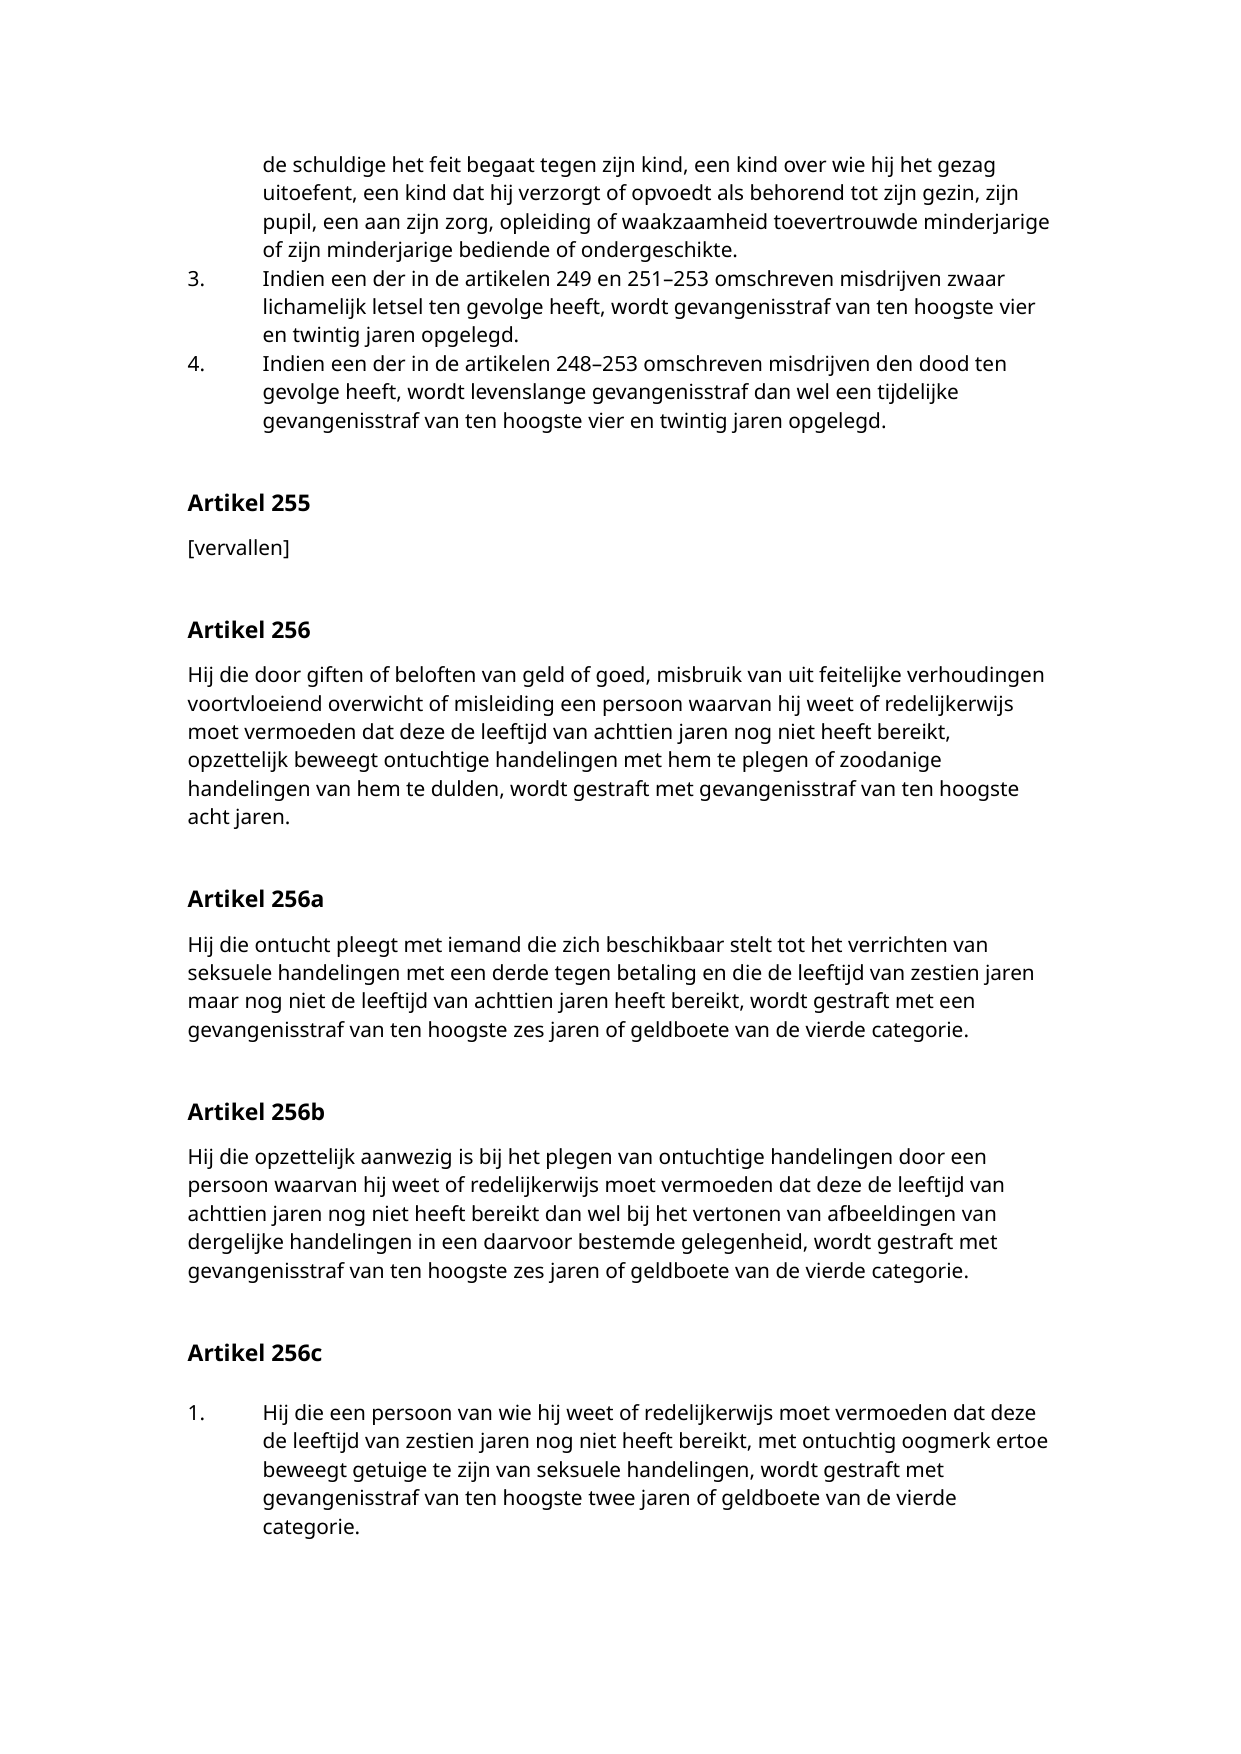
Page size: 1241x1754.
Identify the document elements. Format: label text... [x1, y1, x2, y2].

list de schuldige het feit begaat tegen zijn kind, een kind over wie hij het gezag uitoefent, een kind dat hij verzorgt of opvoedt als behorend tot zijn gezin, zijn pupil, een aan zijn zorg, opleiding of waakzaamheid toevertrouwde minderjarige of zijn minderjarige bediende of ondergeschikte. [187, 150, 1053, 264]
list Hij die een persoon van wie hij weet of redelijkerwijs moet vermoeden dat deze de leeftijd van zestien jaren nog niet heeft bereikt, met ontuchtig oogmerk ertoe beweegt getuige te zijn van seksuele handelingen, wordt gestraft met gevangenisstraf van ten hoogste twee jaren of geldboete van de vierde categorie. [187, 1398, 1053, 1540]
subtitle Artikel 256 [187, 614, 1053, 645]
text [vervallen] [187, 533, 1053, 562]
list Indien een der in de artikelen 248–253 omschreven misdrijven den dood ten gevolge heeft, wordt levenslange gevangenisstraf dan wel een tijdelijke gevangenisstraf van ten hoogste vier en twintig jaren opgelegd. [187, 349, 1053, 434]
subtitle Artikel 256c [187, 1337, 1053, 1368]
text Hij die ontucht pleegt met iemand die zich beschikbaar stelt tot het verrichten van seksuele handelingen met een derde tegen betaling en die de leeftijd van zestien jaren maar nog niet de leeftijd van achttien jaren heeft bereikt, wordt gestraft met een gevangenisstraf van ten hoogste zes jaren of geldboete van de vierde categorie. [187, 930, 1053, 1043]
text Hij die door giften of beloften van geld of goed, misbruik van uit feitelijke verhoudingen voortvloeiend overwicht of misleiding een persoon waarvan hij weet of redelijkerwijs moet vermoeden dat deze de leeftijd van achttien jaren nog niet heeft bereikt, opzettelijk beweegt ontuchtige handelingen met hem te plegen of zoodanige handelingen van hem te dulden, wordt gestraft met gevangenisstraf van ten hoogste acht jaren. [187, 660, 1053, 831]
text Hij die opzettelijk aanwezig is bij het plegen van ontuchtige handelingen door een persoon waarvan hij weet of redelijkerwijs moet vermoeden dat deze de leeftijd van achttien jaren nog niet heeft bereikt dan wel bij het vertonen van afbeeldingen van dergelijke handelingen in een daarvoor bestemde gelegenheid, wordt gestraft met gevangenisstraf van ten hoogste zes jaren of geldboete van de vierde categorie. [187, 1142, 1053, 1284]
subtitle Artikel 255 [187, 487, 1053, 518]
list Indien een der in de artikelen 249 en 251–253 omschreven misdrijven zwaar lichamelijk letsel ten gevolge heeft, wordt gevangenisstraf van ten hoogste vier en twintig jaren opgelegd. [187, 264, 1053, 349]
subtitle Artikel 256b [187, 1096, 1053, 1127]
subtitle Artikel 256a [187, 883, 1053, 915]
